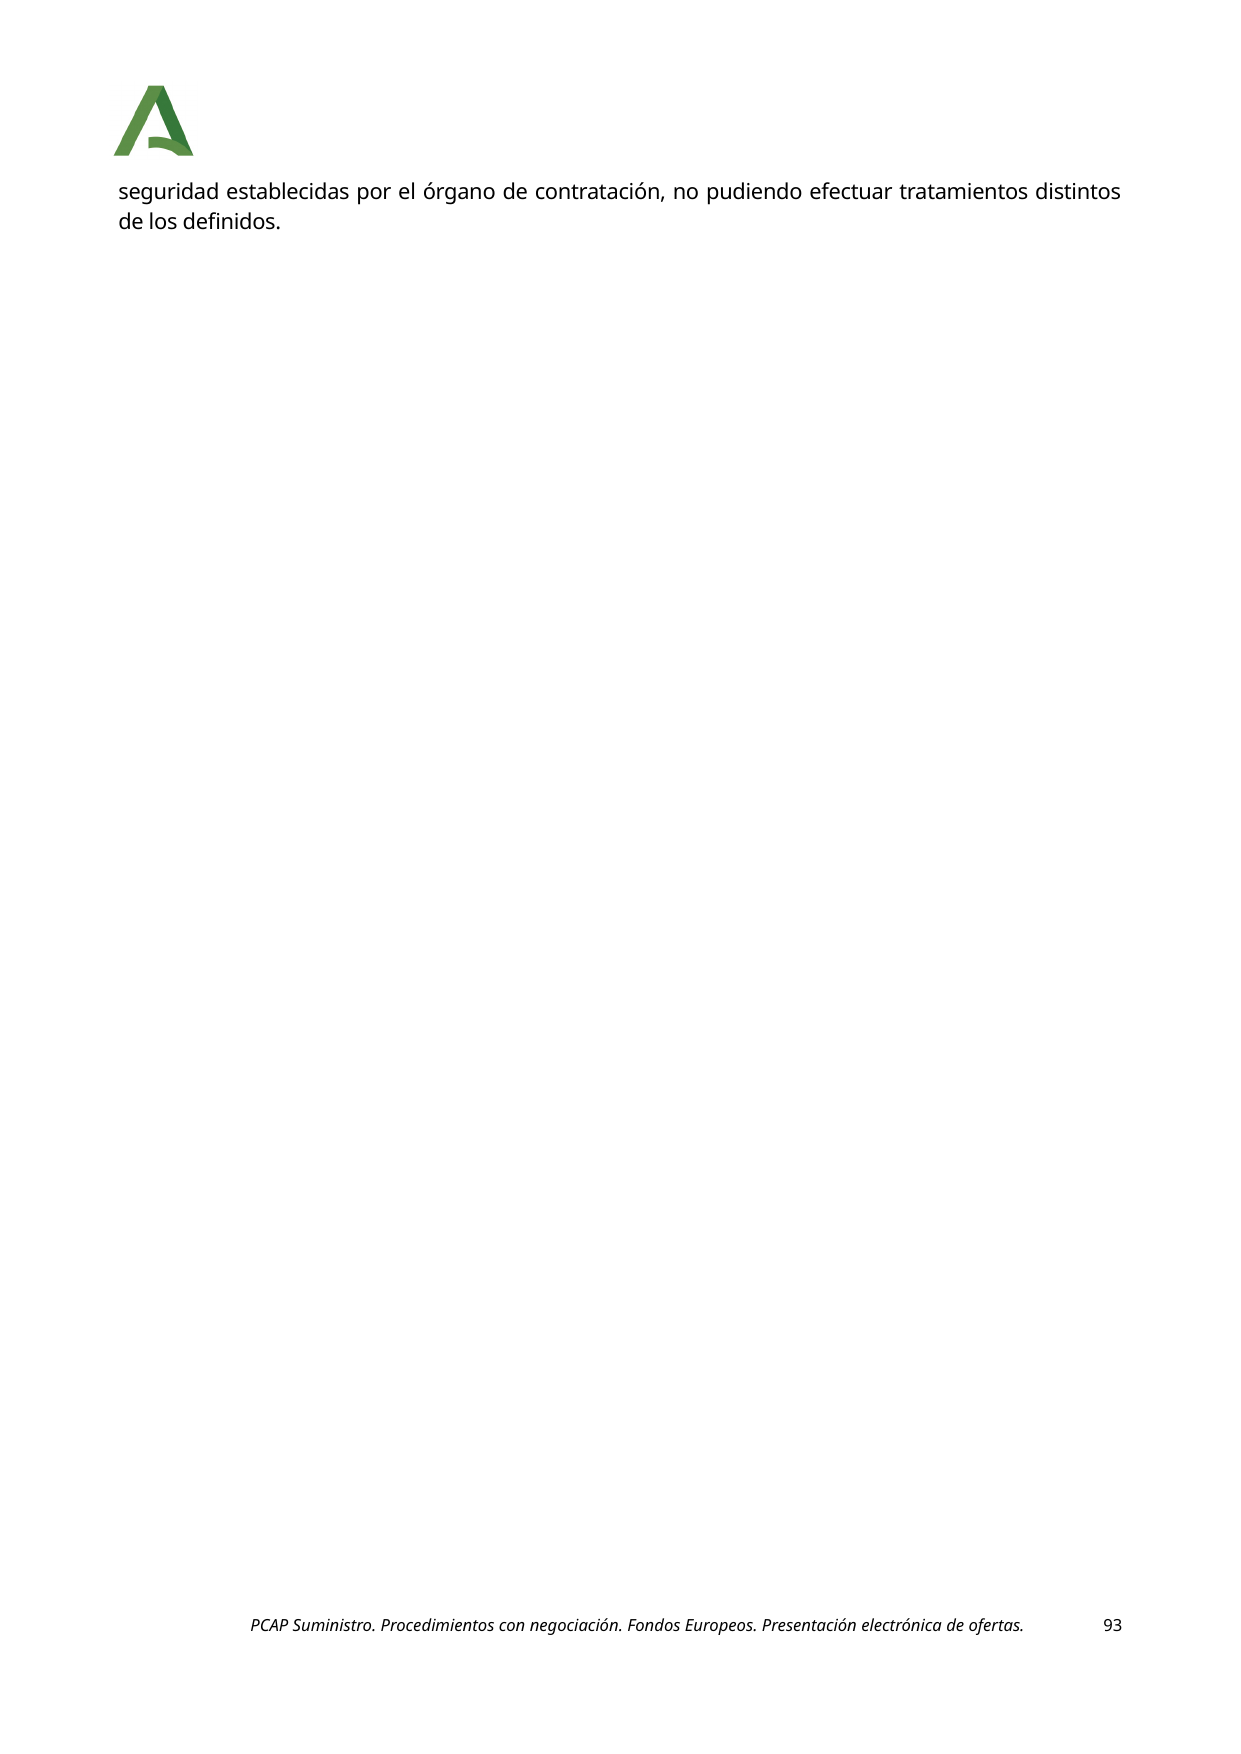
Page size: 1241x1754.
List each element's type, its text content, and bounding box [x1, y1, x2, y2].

picture [109, 81, 198, 160]
text seguridad establecidas por el órgano de contratación, no pudiendo efectuar tratamientos distintos de los definidos. [118, 176, 1122, 236]
